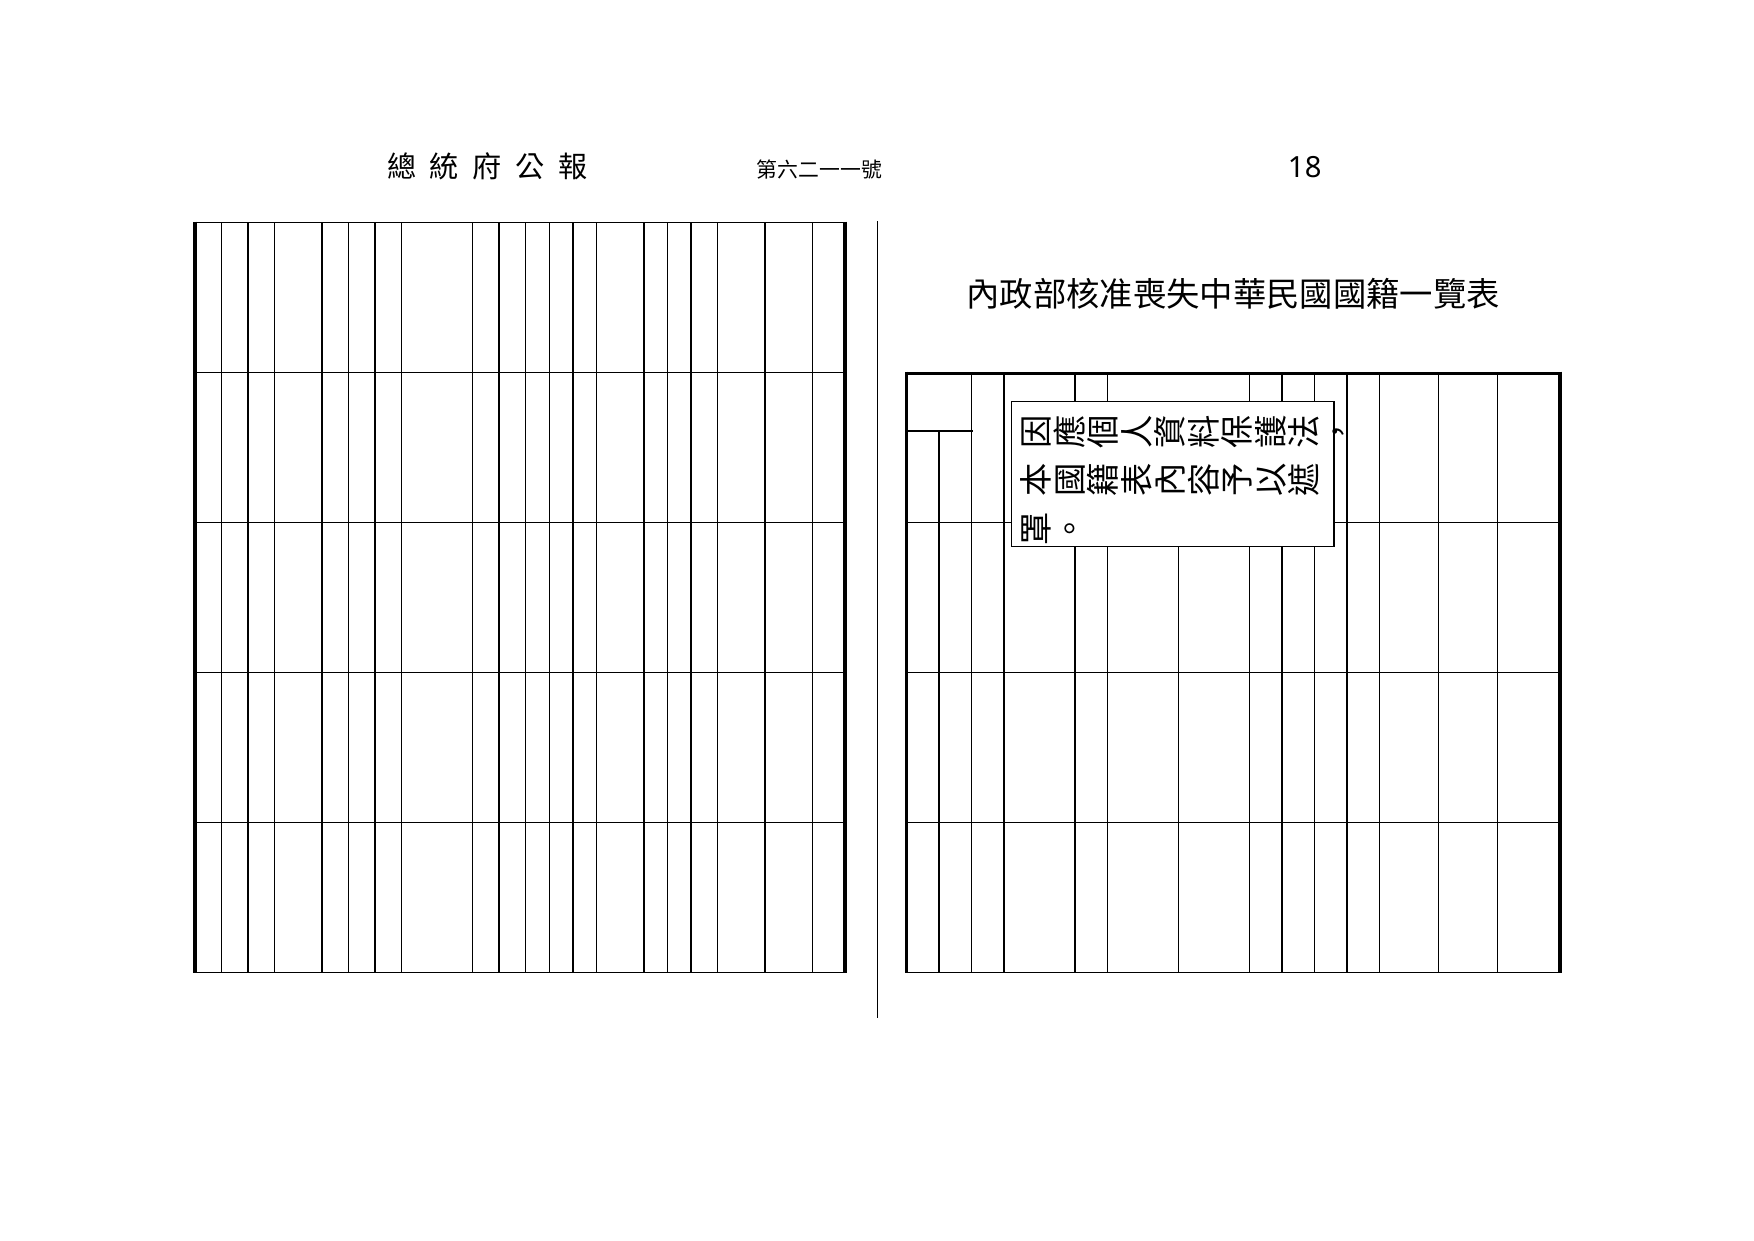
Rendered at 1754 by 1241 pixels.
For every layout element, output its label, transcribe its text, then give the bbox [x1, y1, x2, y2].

table_cell [222, 373, 247, 522]
table_header [1380, 375, 1438, 522]
table_cell [323, 373, 348, 522]
table_cell [574, 373, 596, 522]
table_cell [1315, 523, 1346, 672]
table_cell [550, 823, 572, 972]
table_cell [349, 673, 374, 822]
table_cell [1315, 823, 1346, 972]
table_cell [449, 223, 472, 372]
table_cell [1108, 673, 1131, 822]
table_cell [197, 673, 221, 822]
table_cell [425, 673, 449, 822]
table_cell [473, 823, 498, 972]
table_cell [222, 523, 247, 672]
table_header [908, 375, 971, 430]
table_cell [620, 373, 643, 522]
table_cell [741, 823, 764, 972]
table_cell [766, 523, 789, 672]
table_cell [597, 673, 620, 822]
table_cell [550, 523, 572, 672]
table_header [1348, 375, 1379, 522]
table_cell [1076, 547, 1107, 672]
table_cell [425, 373, 449, 522]
table_cell [741, 523, 764, 672]
table_cell [1202, 823, 1226, 972]
table_cell [668, 223, 690, 372]
table_cell [550, 673, 572, 822]
table_cell [526, 523, 549, 672]
table_cell [500, 223, 525, 372]
table_cell [449, 523, 472, 672]
table_header [1315, 375, 1346, 522]
table_cell [1527, 523, 1558, 672]
table_cell [197, 223, 221, 372]
table_cell [249, 223, 274, 372]
table_cell [376, 673, 401, 822]
table_cell [1468, 523, 1497, 672]
table_cell [349, 223, 374, 372]
table_cell [1051, 547, 1074, 672]
table_header [972, 375, 1003, 522]
table_cell [298, 223, 321, 372]
table_cell [526, 673, 549, 822]
table_cell [1527, 823, 1558, 972]
table_cell [789, 373, 812, 522]
table_cell [813, 523, 843, 672]
table_cell [972, 523, 1003, 672]
table_cell [620, 223, 643, 372]
table_cell [1409, 673, 1438, 822]
table_cell [1348, 823, 1379, 972]
table_cell [1409, 823, 1438, 972]
table_cell [449, 823, 472, 972]
table_cell [473, 673, 498, 822]
table_cell [1076, 673, 1107, 822]
table_cell [349, 373, 374, 522]
table_cell [940, 523, 971, 672]
table_cell [550, 223, 572, 372]
table_cell [473, 523, 498, 672]
table_cell [1202, 673, 1226, 822]
table_cell [1155, 547, 1178, 672]
table_cell [597, 223, 620, 372]
table_cell [197, 823, 221, 972]
table_cell [620, 823, 643, 972]
table_cell [1051, 673, 1074, 822]
table_cell [668, 373, 690, 522]
table_cell [766, 673, 789, 822]
table_cell [813, 223, 843, 372]
table_cell [741, 673, 764, 822]
table_cell [813, 673, 843, 822]
table_cell [1108, 547, 1131, 672]
table_cell [789, 673, 812, 822]
table_cell [376, 523, 401, 672]
table_cell [1409, 523, 1438, 672]
table_cell [620, 673, 643, 822]
table_cell [376, 373, 401, 522]
table_cell [249, 673, 274, 822]
table_cell [972, 673, 1003, 822]
table_cell [908, 823, 938, 972]
table_cell [275, 523, 298, 672]
table_cell [298, 823, 321, 972]
table_cell [376, 223, 401, 372]
table_cell [645, 223, 667, 372]
table_cell [249, 373, 274, 522]
table_cell [1250, 547, 1281, 672]
table_cell [1155, 673, 1178, 822]
table_cell [620, 523, 643, 672]
table_cell [940, 823, 971, 972]
table_cell [197, 373, 221, 522]
table_cell [249, 523, 274, 672]
table_header [1498, 375, 1558, 522]
table_cell [449, 373, 472, 522]
table_cell [574, 673, 596, 822]
table_cell [645, 373, 667, 522]
table_cell [1108, 823, 1131, 972]
table_cell [718, 523, 741, 672]
table_cell [1468, 673, 1497, 822]
table_cell [597, 523, 620, 672]
table_header [1283, 375, 1314, 401]
table_cell [1439, 523, 1468, 672]
table_cell [1250, 823, 1281, 972]
table_cell [1051, 823, 1074, 972]
table_cell [402, 673, 425, 822]
table_cell [402, 823, 425, 972]
table_cell [789, 523, 812, 672]
table_cell [1179, 673, 1202, 822]
table_cell [574, 223, 596, 372]
table_cell [1131, 673, 1155, 822]
table_cell [645, 523, 667, 672]
table_cell [1380, 523, 1409, 672]
table_cell [1380, 673, 1409, 822]
table_cell [908, 432, 938, 522]
table_cell [1131, 823, 1155, 972]
table_cell [323, 823, 348, 972]
table_cell [1250, 673, 1281, 822]
table_cell [766, 823, 789, 972]
table_cell [766, 223, 789, 372]
table_cell [789, 823, 812, 972]
table_cell [574, 823, 596, 972]
table_cell [1226, 823, 1249, 972]
table_cell [526, 823, 549, 972]
table_cell [222, 673, 247, 822]
table_cell [449, 673, 472, 822]
table_cell [574, 523, 596, 672]
table_cell [645, 823, 667, 972]
table_cell [1380, 823, 1409, 972]
table_cell [275, 673, 298, 822]
table_cell [813, 823, 843, 972]
table_cell [692, 823, 717, 972]
table_cell [298, 373, 321, 522]
table_cell [908, 523, 938, 672]
table_cell [275, 373, 298, 522]
table_cell [1348, 523, 1379, 672]
table_cell [1283, 823, 1314, 972]
table_cell [526, 223, 549, 372]
table_cell [1226, 547, 1249, 672]
table_cell [692, 523, 717, 672]
table_cell [940, 432, 971, 522]
table_cell [323, 673, 348, 822]
table_cell [402, 373, 425, 522]
table_cell [425, 823, 449, 972]
table_cell [668, 823, 690, 972]
table_cell [1076, 823, 1107, 972]
table_cell [692, 673, 717, 822]
table_cell [550, 373, 572, 522]
table_cell [1005, 523, 1028, 672]
table_header [1250, 375, 1281, 401]
table_cell [526, 373, 549, 522]
table_cell [1315, 673, 1346, 822]
table_cell [323, 523, 348, 672]
table_cell [1468, 823, 1497, 972]
table_cell [1498, 523, 1527, 672]
table_cell [473, 373, 498, 522]
table_cell [940, 673, 971, 822]
table_cell [1028, 547, 1051, 672]
table_cell [425, 523, 449, 672]
table_cell [718, 823, 741, 972]
table_cell [1348, 673, 1379, 822]
table_cell [1439, 823, 1468, 972]
table_cell [741, 223, 764, 372]
table_header [1439, 375, 1497, 522]
table_cell [376, 823, 401, 972]
table_cell [1202, 547, 1226, 672]
table_cell [349, 523, 374, 672]
table_cell [323, 223, 348, 372]
table_cell [275, 823, 298, 972]
table_cell [298, 673, 321, 822]
table_cell [1028, 823, 1051, 972]
table_cell [668, 523, 690, 672]
table_header [1108, 375, 1249, 401]
table_cell [500, 373, 525, 522]
table_cell [1439, 673, 1468, 822]
table_cell [1131, 547, 1155, 672]
table_cell [645, 673, 667, 822]
table_cell [1179, 823, 1202, 972]
table_cell [668, 673, 690, 822]
table_cell [766, 373, 789, 522]
table_cell [1028, 673, 1051, 822]
table_cell [597, 823, 620, 972]
table_cell [425, 223, 449, 372]
table_cell [813, 373, 843, 522]
table_cell [718, 223, 741, 372]
table_cell [1283, 673, 1314, 822]
table_cell [349, 823, 374, 972]
table_cell [249, 823, 274, 972]
table_cell [741, 373, 764, 522]
table_header [1005, 375, 1074, 522]
table_cell [402, 223, 425, 372]
table_cell [298, 523, 321, 672]
table_cell [692, 223, 717, 372]
table_cell [275, 223, 298, 372]
table_cell [908, 673, 938, 822]
table_cell [222, 823, 247, 972]
table_cell [972, 823, 1003, 972]
table_cell [402, 523, 425, 672]
table_cell [1498, 673, 1527, 822]
table_cell [597, 373, 620, 522]
table_cell [1155, 823, 1178, 972]
table_cell [718, 673, 741, 822]
table_cell [197, 523, 221, 672]
table_cell [718, 373, 741, 522]
table_cell [500, 823, 525, 972]
table_cell [500, 673, 525, 822]
table_cell [500, 523, 525, 672]
table_cell [1226, 673, 1249, 822]
table_cell [692, 373, 717, 522]
table_cell [789, 223, 812, 372]
table_cell [1005, 823, 1028, 972]
table_cell [222, 223, 247, 372]
table_cell [1005, 673, 1028, 822]
table_cell [1179, 547, 1202, 672]
table_cell [473, 223, 498, 372]
table_cell [1498, 823, 1527, 972]
text 內政部核准喪失中華民國國籍一覽表 [907, 222, 1559, 328]
table_cell [1527, 673, 1558, 822]
table_cell [1283, 547, 1314, 672]
table_header [1076, 375, 1107, 401]
